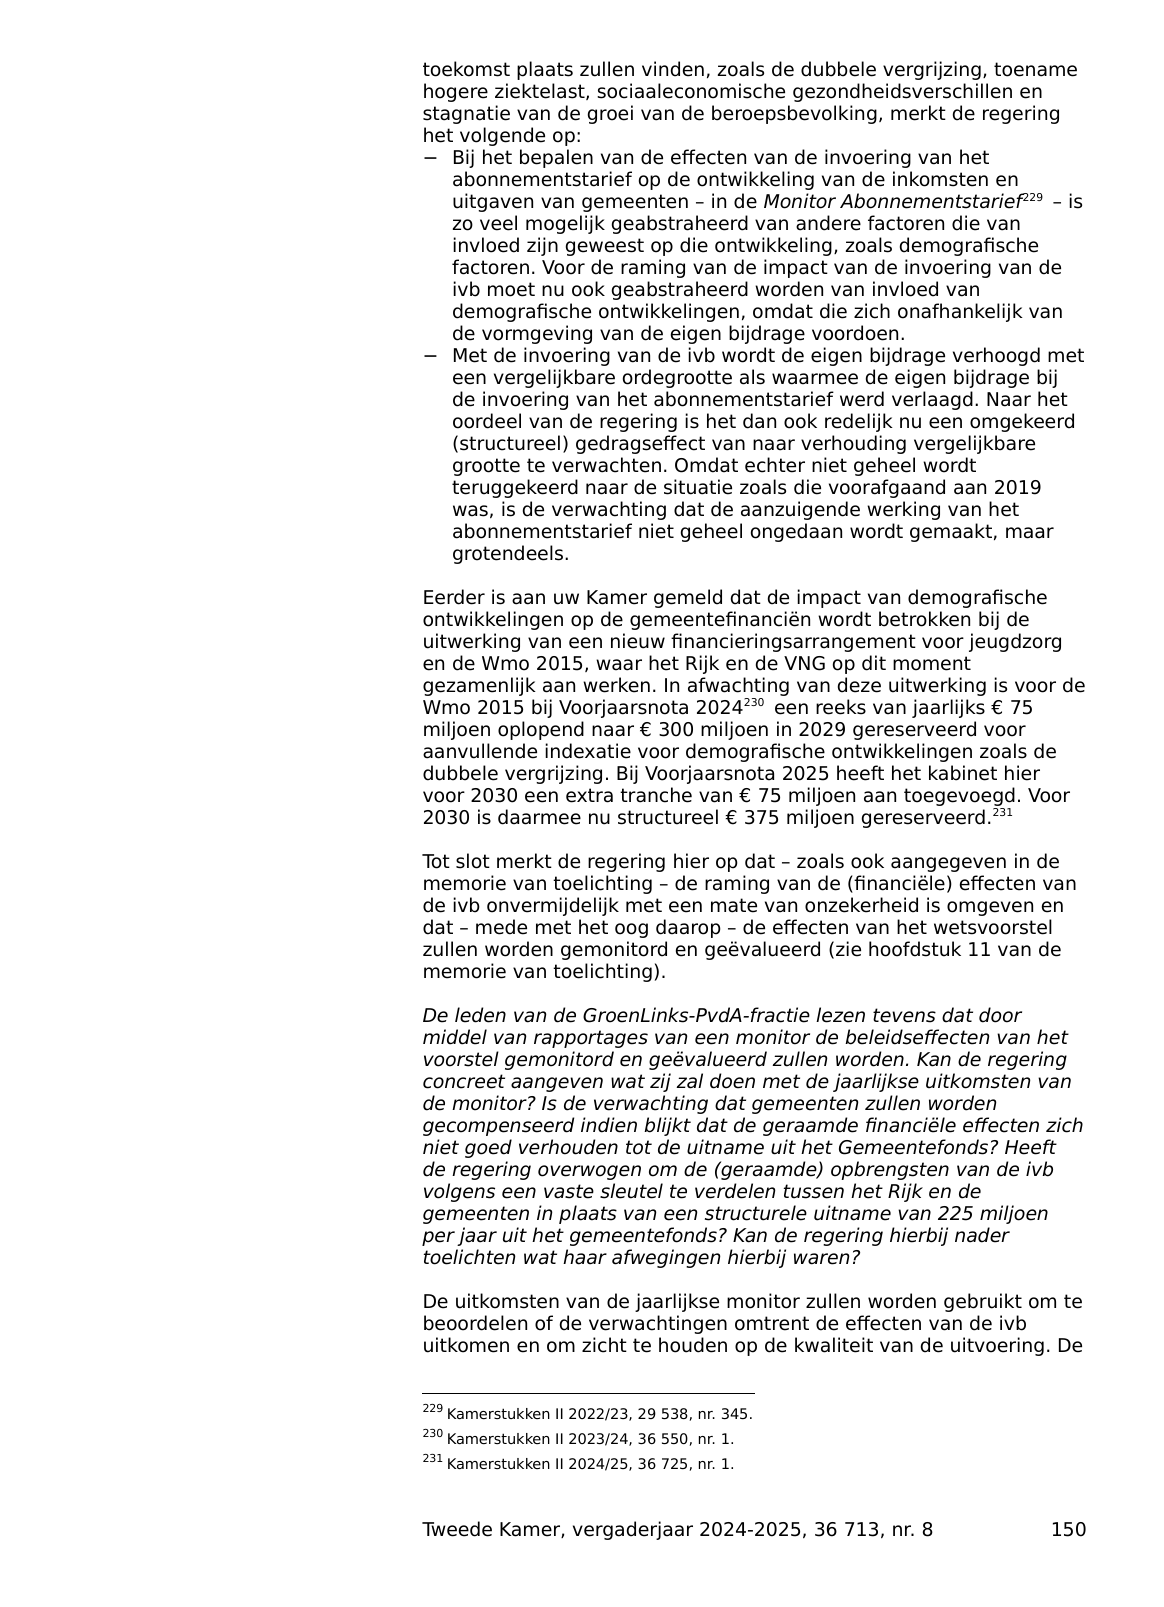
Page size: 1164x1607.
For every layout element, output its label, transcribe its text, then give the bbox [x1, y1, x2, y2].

text Kamerstukken II 2022/23, 29 538, nr. 345. [422, 1402, 1087, 1424]
text − Met de invoering van de ivb wordt de eigen bijdrage verhoogd met een vergelijkbare ordegrootte als waarmee de eigen bijdrage bij de invoering van het abonnementstarief werd verlaagd. Naar het oordeel van de regering is het dan ook redelijk nu een omgekeerd (structureel) gedragseffect van naar verhouding vergelijkbare grootte te verwachten. Omdat echter niet geheel wordt teruggekeerd naar de situatie zoals die voorafgaand aan 2019 was, is de verwachting dat de aanzuigende werking van het abonnementstarief niet geheel ongedaan wordt gemaakt, maar grotendeels. [422, 345, 1087, 564]
text Eerder is aan uw Kamer gemeld dat de impact van demografische ontwikkelingen op de gemeentefinanciën wordt betrokken bij de uitwerking van een nieuw financieringsarrangement voor jeugdzorg en de Wmo 2015, waar het Rijk en de VNG op dit moment gezamenlijk aan werken. In afwachting van deze uitwerking is voor de Wmo 2015 bĳ Voorjaarsnota 2024 een reeks van jaarlĳks € 75 miljoen oplopend naar € 300 miljoen in 2029 gereserveerd voor aanvullende indexatie voor demografische ontwikkelingen zoals de dubbele vergrĳzing. Bij Voorjaarsnota 2025 heeft het kabinet hier voor 2030 een extra tranche van € 75 miljoen aan toegevoegd. Voor 2030 is daarmee nu structureel € 375 miljoen gereserveerd. [422, 587, 1087, 828]
text De leden van de GroenLinks-PvdA-fractie lezen tevens dat door middel van rapportages van een monitor de beleidseffecten van het voorstel gemonitord en geëvalueerd zullen worden. Kan de regering concreet aangeven wat zij zal doen met de jaarlijkse uitkomsten van de monitor? Is de verwachting dat gemeenten zullen worden gecompenseerd indien blijkt dat de geraamde financiële effecten zich niet goed verhouden tot de uitname uit het Gemeentefonds? Heeft de regering overwogen om de (geraamde) opbrengsten van de ivb volgens een vaste sleutel te verdelen tussen het Rijk en de gemeenten in plaats van een structurele uitname van 225 miljoen per jaar uit het gemeentefonds? Kan de regering hierbij nader toelichten wat haar afwegingen hierbij waren? [422, 1005, 1087, 1268]
text Kamerstukken II 2024/25, 36 725, nr. 1. [422, 1452, 1087, 1474]
text Tot slot merkt de regering hier op dat – zoals ook aangegeven in de memorie van toelichting – de raming van de (financiële) effecten van de ivb onvermijdelijk met een mate van onzekerheid is omgeven en dat – mede met het oog daarop – de effecten van het wetsvoorstel zullen worden gemonitord en geëvalueerd (zie hoofdstuk 11 van de memorie van toelichting). [422, 851, 1087, 983]
text Kamerstukken II 2023/24, 36 550, nr. 1. [422, 1427, 1087, 1449]
text − Bij het bepalen van de effecten van de invoering van het abonnementstarief op de ontwikkeling van de inkomsten en uitgaven van gemeenten – in de Monitor Abonnementstarief – is zo veel mogelijk geabstraheerd van andere factoren die van invloed zijn geweest op die ontwikkeling, zoals demografische factoren. Voor de raming van de impact van de invoering van de ivb moet nu ook geabstraheerd worden van invloed van demografische ontwikkelingen, omdat die zich onafhankelijk van de vormgeving van de eigen bijdrage voordoen. [422, 147, 1087, 345]
text De uitkomsten van de jaarlijkse monitor zullen worden gebruikt om te beoordelen of de verwachtingen omtrent de effecten van de ivb uitkomen en om zicht te houden op de kwaliteit van de uitvoering. De [422, 1291, 1087, 1357]
text toekomst plaats zullen vinden, zoals de dubbele vergrijzing, toename hogere ziektelast, sociaaleconomische gezondheidsverschillen en stagnatie van de groei van de beroepsbevolking, merkt de regering het volgende op: [422, 59, 1087, 147]
